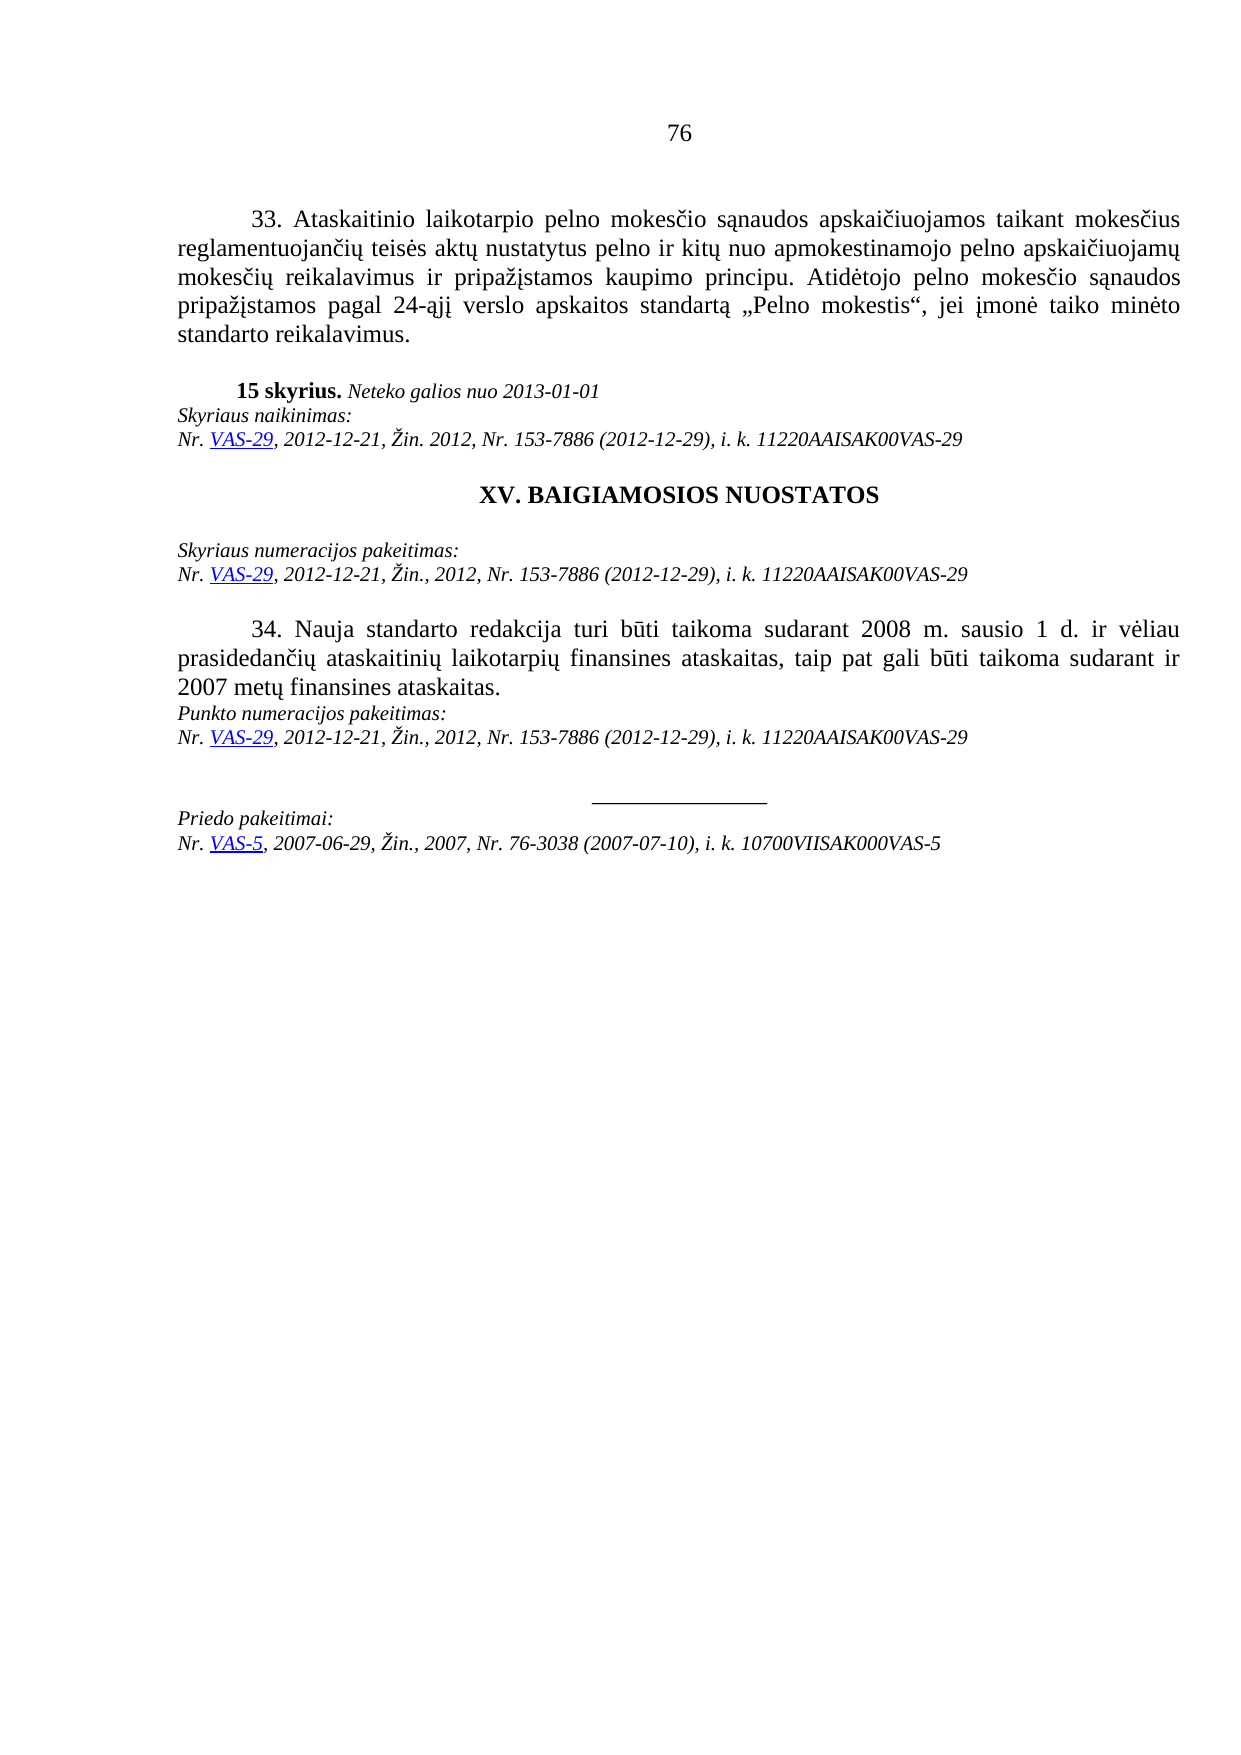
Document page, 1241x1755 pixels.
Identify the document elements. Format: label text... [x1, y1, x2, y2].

text XV. BAIGIAMOSIOS NUOSTATOS [177, 480, 1181, 509]
text Nr. VAS-29, 2012-12-21, Žin., 2012, Nr. 153-7886 (2012-12-29), i. k. 11220AAISAK00VAS-29 [177, 562, 1181, 586]
text Nr. VAS-29, 2012-12-21, Žin., 2012, Nr. 153-7886 (2012-12-29), i. k. 11220AAISAK00VAS-29 [177, 725, 1181, 749]
text Nr. VAS-29, 2012-12-21, Žin. 2012, Nr. 153-7886 (2012-12-29), i. k. 11220AAISAK00VAS-29 [177, 427, 1181, 451]
text Skyriaus naikinimas: [177, 403, 1181, 427]
text 34. Nauja standarto redakcija turi būti taikoma sudarant 2008 m. sausio 1 d. ir vėliau prasidedančių ataskaitinių laikotarpių finansines ataskaitas, taip pat gali būti taikoma sudarant ir 2007 metų finansines ataskaitas. [177, 614, 1181, 701]
text Priedo pakeitimai: [177, 806, 1181, 830]
text Nr. VAS-5, 2007-06-29, Žin., 2007, Nr. 76-3038 (2007-07-10), i. k. 10700VIISAK000VAS-5 [177, 830, 1181, 854]
text 15 skyrius. Neteko galios nuo 2013-01-01 [177, 377, 1181, 403]
text Punkto numeracijos pakeitimas: [177, 701, 1181, 725]
text 33. Ataskaitinio laikotarpio pelno mokesčio sąnaudos apskaičiuojamos taikant mokesčius reglamentuojančių teisės aktų nustatytus pelno ir kitų nuo apmokestinamojo pelno apskaičiuojamų mokesčių reikalavimus ir pripažįstamos kaupimo principu. Atidėtojo pelno mokesčio sąnaudos pripažįstamos pagal 24-ąjį verslo apskaitos standartą „Pelno mokestis“, jei įmonė taiko minėto standarto reikalavimus. [177, 204, 1181, 348]
text Skyriaus numeracijos pakeitimas: [177, 538, 1181, 562]
text ______________ [177, 778, 1181, 806]
